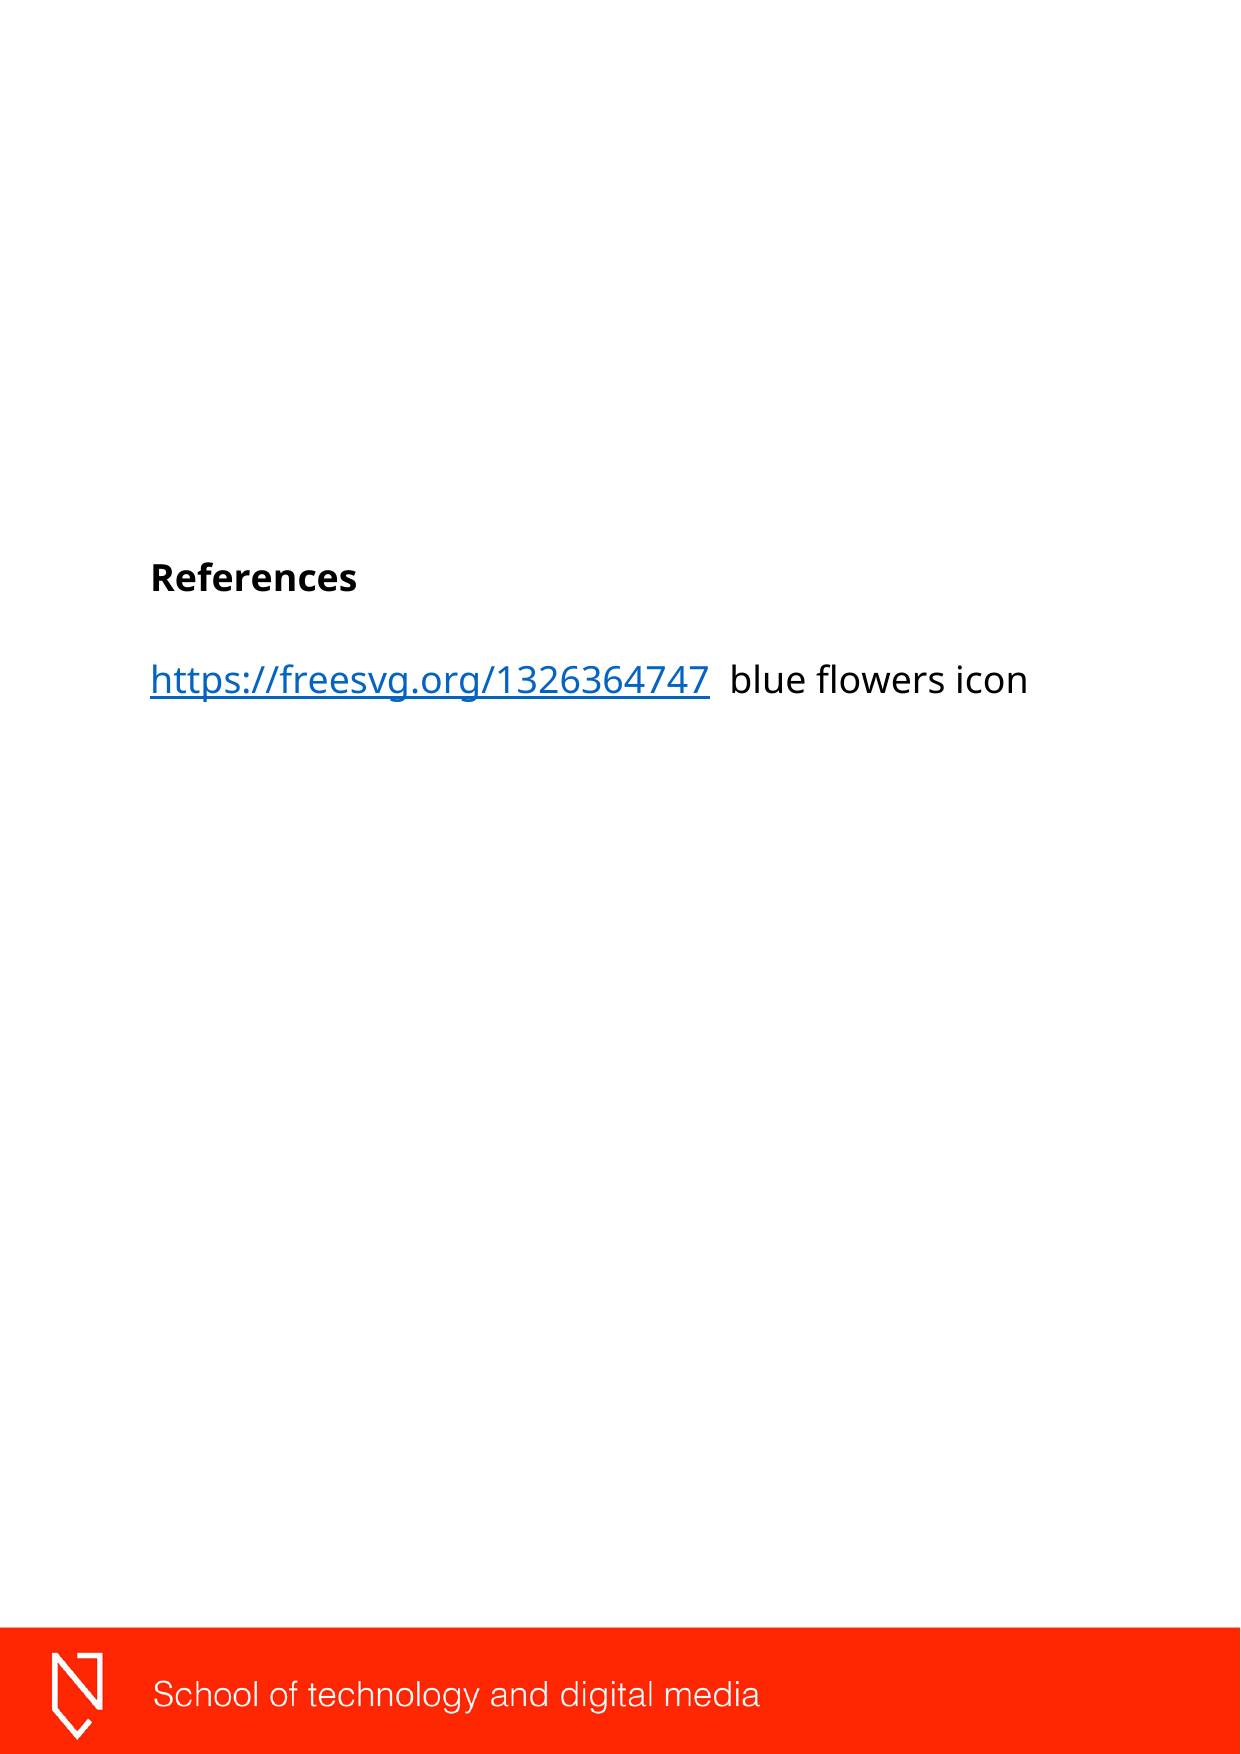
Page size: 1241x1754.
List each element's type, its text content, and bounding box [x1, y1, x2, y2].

subtitle References [150, 551, 1090, 602]
text https://freesvg.org/1326364747 blue flowers icon [150, 653, 1090, 704]
picture [0, 1618, 1241, 1754]
